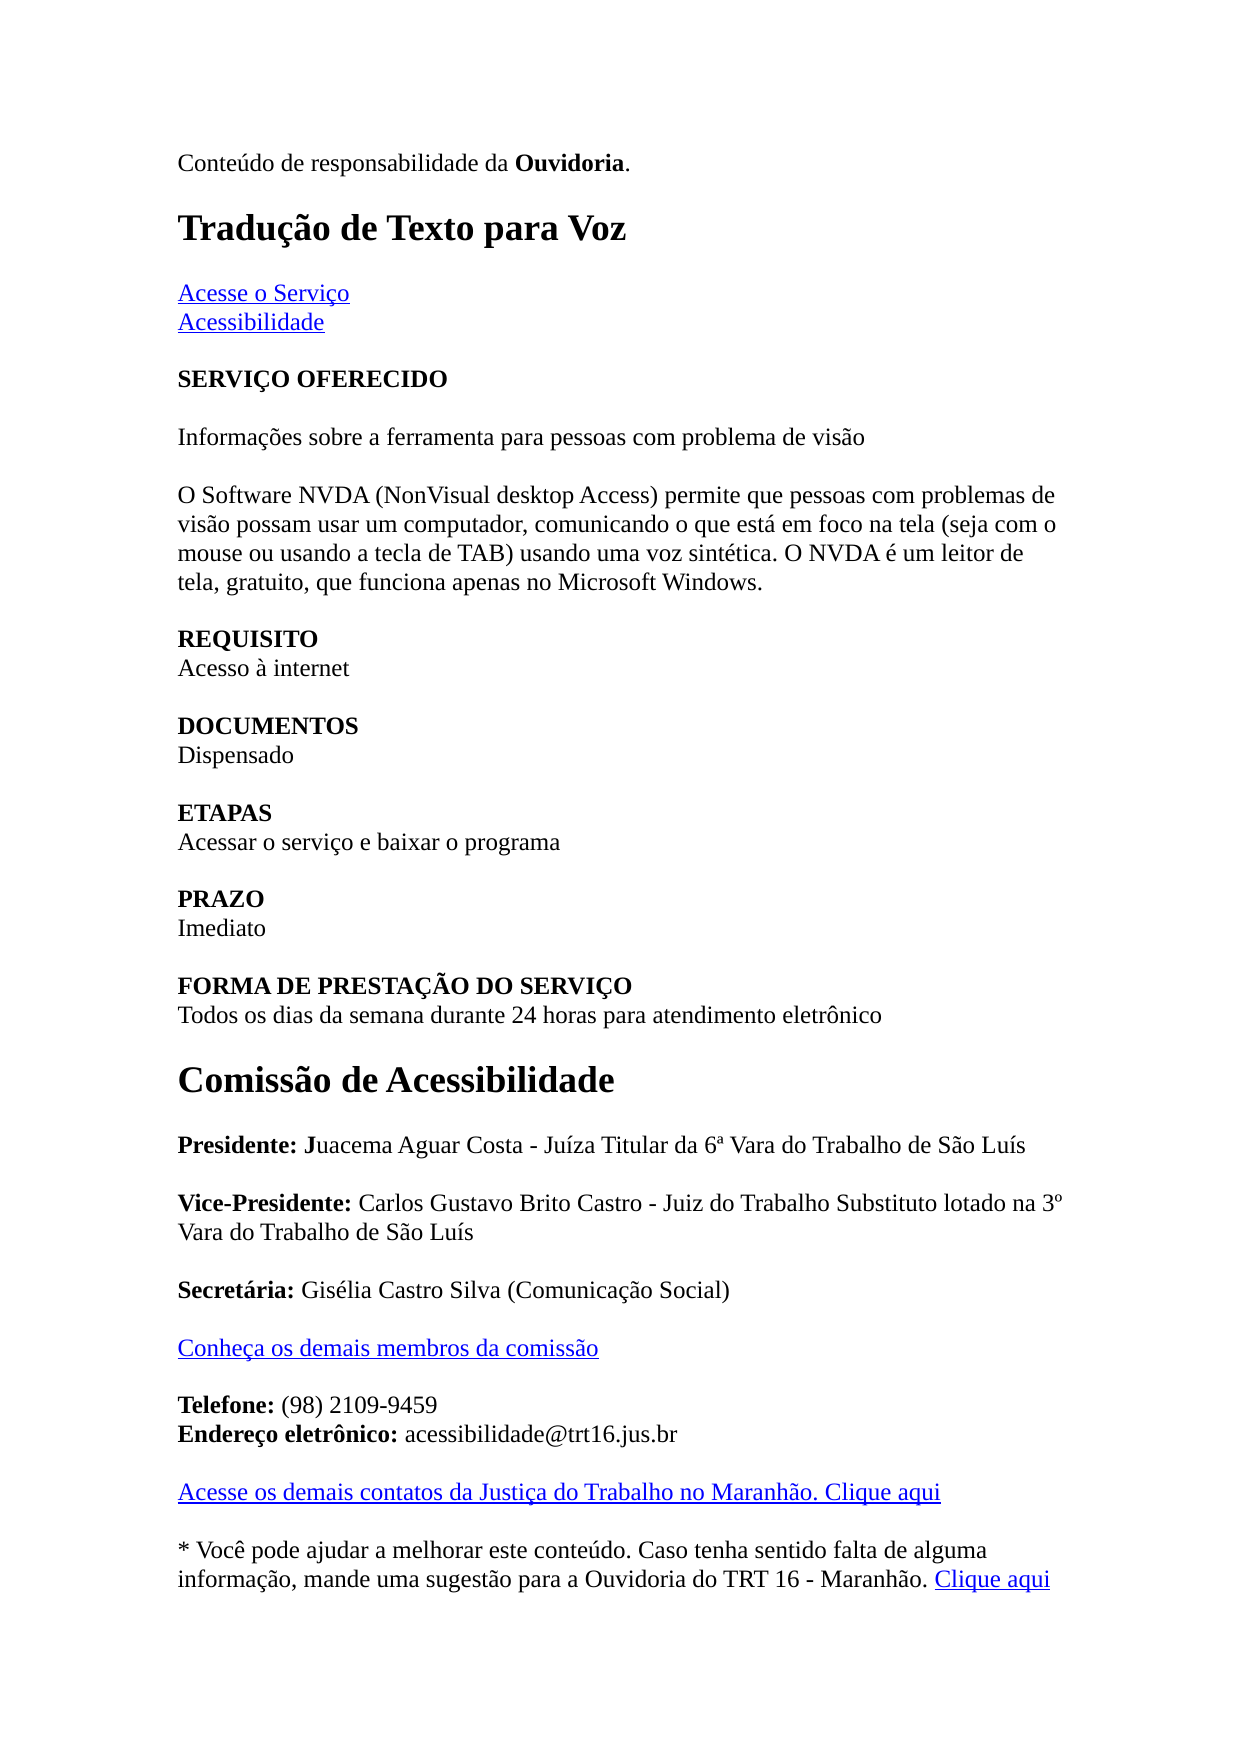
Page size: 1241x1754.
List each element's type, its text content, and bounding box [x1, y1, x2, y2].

text Acesse os demais contatos da Justiça do Trabalho no Maranhão. Clique aqui [177, 1477, 1063, 1506]
text Telefone: (98) 2109-9459 Endereço eletrônico: acessibilidade@trt16.jus.br [177, 1391, 1063, 1448]
subtitle Comissão de Acessibilidade [177, 1058, 1063, 1101]
text SERVIÇO OFERECIDO [177, 364, 1063, 393]
text REQUISITO Acesso à internet [177, 624, 1063, 682]
text FORMA DE PRESTAÇÃO DO SERVIÇO Todos os dias da semana durante 24 horas para atendimento eletrônico [177, 971, 1063, 1029]
text O Software NVDA (NonVisual desktop Access) permite que pessoas com problemas de visão possam usar um computador, comunicando o que está em foco na tela (seja com o mouse ou usando a tecla de TAB) usando uma voz sintética. O NVDA é um leitor de tela, gratuito, que funciona apenas no Microsoft Windows. [177, 480, 1063, 595]
subtitle Tradução de Texto para Voz [177, 206, 1063, 249]
text PRAZO Imediato [177, 884, 1063, 942]
text * Você pode ajudar a melhorar este conteúdo. Caso tenha sentido falta de alguma informação, mande uma sugestão para a Ouvidoria do TRT 16 - Maranhão. Clique aqui [177, 1535, 1063, 1593]
text ETAPAS Acessar o serviço e baixar o programa [177, 798, 1063, 855]
text Conteúdo de responsabilidade da Ouvidoria. [177, 148, 1063, 176]
text Presidente: Juacema Aguar Costa - Juíza Titular da 6ª Vara do Trabalho de São Luís [177, 1130, 1063, 1159]
text Informações sobre a ferramenta para pessoas com problema de visão [177, 422, 1063, 451]
text Secretária: Gisélia Castro Silva (Comunicação Social) [177, 1275, 1063, 1303]
text Vice-Presidente: Carlos Gustavo Brito Castro - Juiz do Trabalho Substituto lotado na 3º Vara do Trabalho de São Luís [177, 1188, 1063, 1246]
text Acessibilidade [177, 307, 1063, 335]
text Conheça os demais membros da comissão [177, 1333, 1063, 1361]
text DOCUMENTOS Dispensado [177, 711, 1063, 769]
text Acesse o Serviço [177, 278, 1063, 307]
